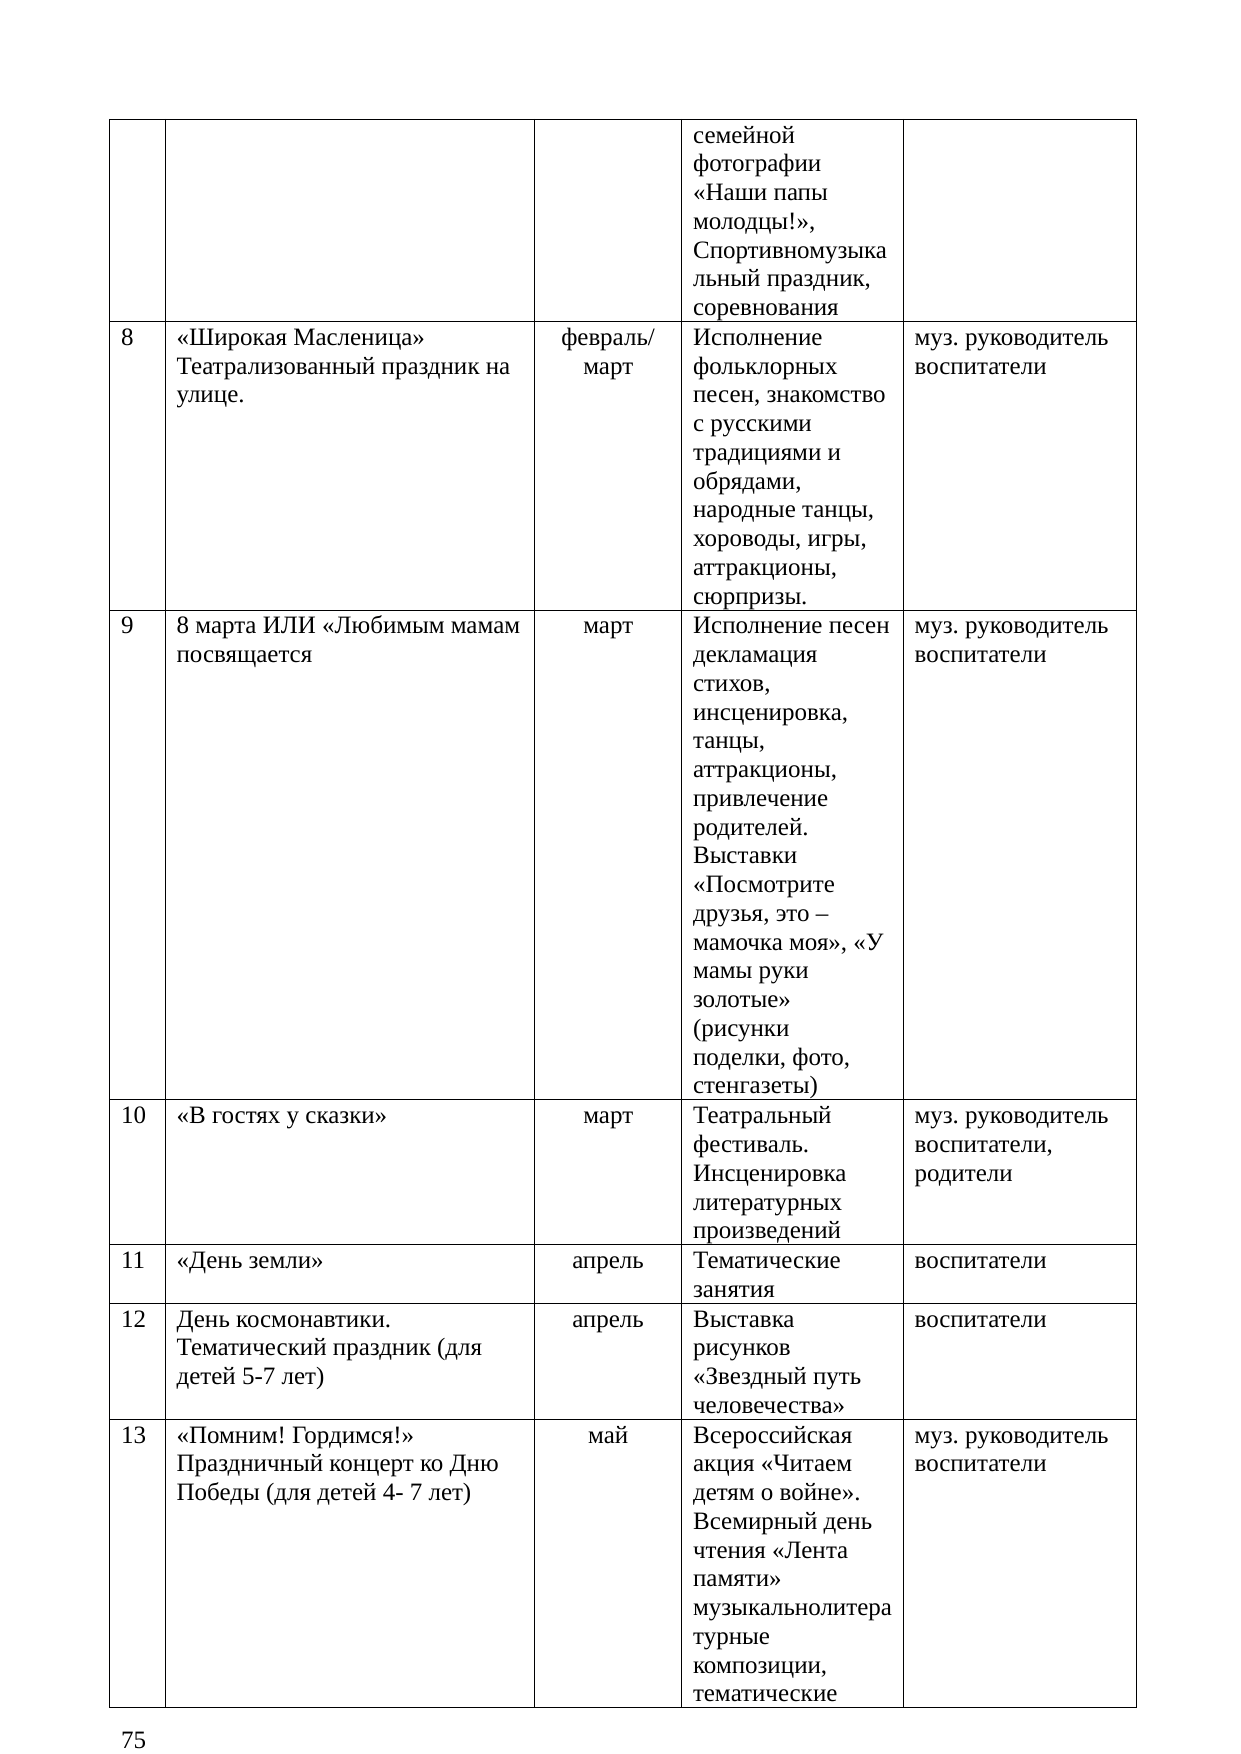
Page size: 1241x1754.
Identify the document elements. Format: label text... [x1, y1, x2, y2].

table_cell [904, 120, 1136, 321]
table_cell 10 [110, 1100, 165, 1244]
table_cell Исполнение песен декламация стихов, инсценировка, танцы, аттракционы, привлечение родителей. Выставки «Посмотрите друзья, это – мамочка моя», «У мамы руки золотые» (рисунки поделки, фото, стенгазеты) [682, 611, 903, 1099]
table_cell [535, 120, 681, 321]
table_cell апрель [535, 1245, 681, 1303]
table_cell 12 [110, 1304, 165, 1419]
table_cell Тематические занятия [682, 1245, 903, 1303]
table_cell Выставка рисунков «Звездный путь человечества» [682, 1304, 903, 1419]
table_cell «День земли» [166, 1245, 534, 1303]
table_cell муз. руководитель воспитатели [904, 1420, 1136, 1707]
table_cell семейной фотографии «Наши папы молодцы!», Спортивномузыкальный праздник, соревнования [682, 120, 903, 321]
table_cell [166, 120, 534, 321]
table_cell Всероссийская акция «Читаем детям о войне». Всемирный день чтения «Лента памяти» музыкальнолитературные композиции, тематические [682, 1420, 903, 1707]
table_cell Театральный фестиваль. Инсценировка литературных произведений [682, 1100, 903, 1244]
table_cell Исполнение фольклорных песен, знакомство с русскими традициями и обрядами, народные танцы, хороводы, игры, аттракционы, сюрпризы. [682, 322, 903, 609]
table_cell [110, 120, 165, 321]
table_cell воспитатели [904, 1245, 1136, 1303]
table_cell 13 [110, 1420, 165, 1707]
table_cell 8 [110, 322, 165, 609]
table_cell 9 [110, 611, 165, 1099]
table_cell 8 марта ИЛИ «Любимым мамам посвящается [166, 611, 534, 1099]
table_cell День космонавтики. Тематический праздник (для детей 5-7 лет) [166, 1304, 534, 1419]
table_cell муз. руководитель воспитатели, родители [904, 1100, 1136, 1244]
table_cell «Широкая Масленица» Театрализованный праздник на улице. [166, 322, 534, 609]
table_cell март [535, 1100, 681, 1244]
table_cell муз. руководитель воспитатели [904, 611, 1136, 1099]
table_cell 11 [110, 1245, 165, 1303]
table_cell воспитатели [904, 1304, 1136, 1419]
table_cell муз. руководитель воспитатели [904, 322, 1136, 609]
table_cell «Помним! Гордимся!» Праздничный концерт ко Дню Победы (для детей 4- 7 лет) [166, 1420, 534, 1707]
table_cell апрель [535, 1304, 681, 1419]
table_cell май [535, 1420, 681, 1707]
table_cell март [535, 611, 681, 1099]
table_cell «В гостях у сказки» [166, 1100, 534, 1244]
table_cell февраль/ март [535, 322, 681, 609]
